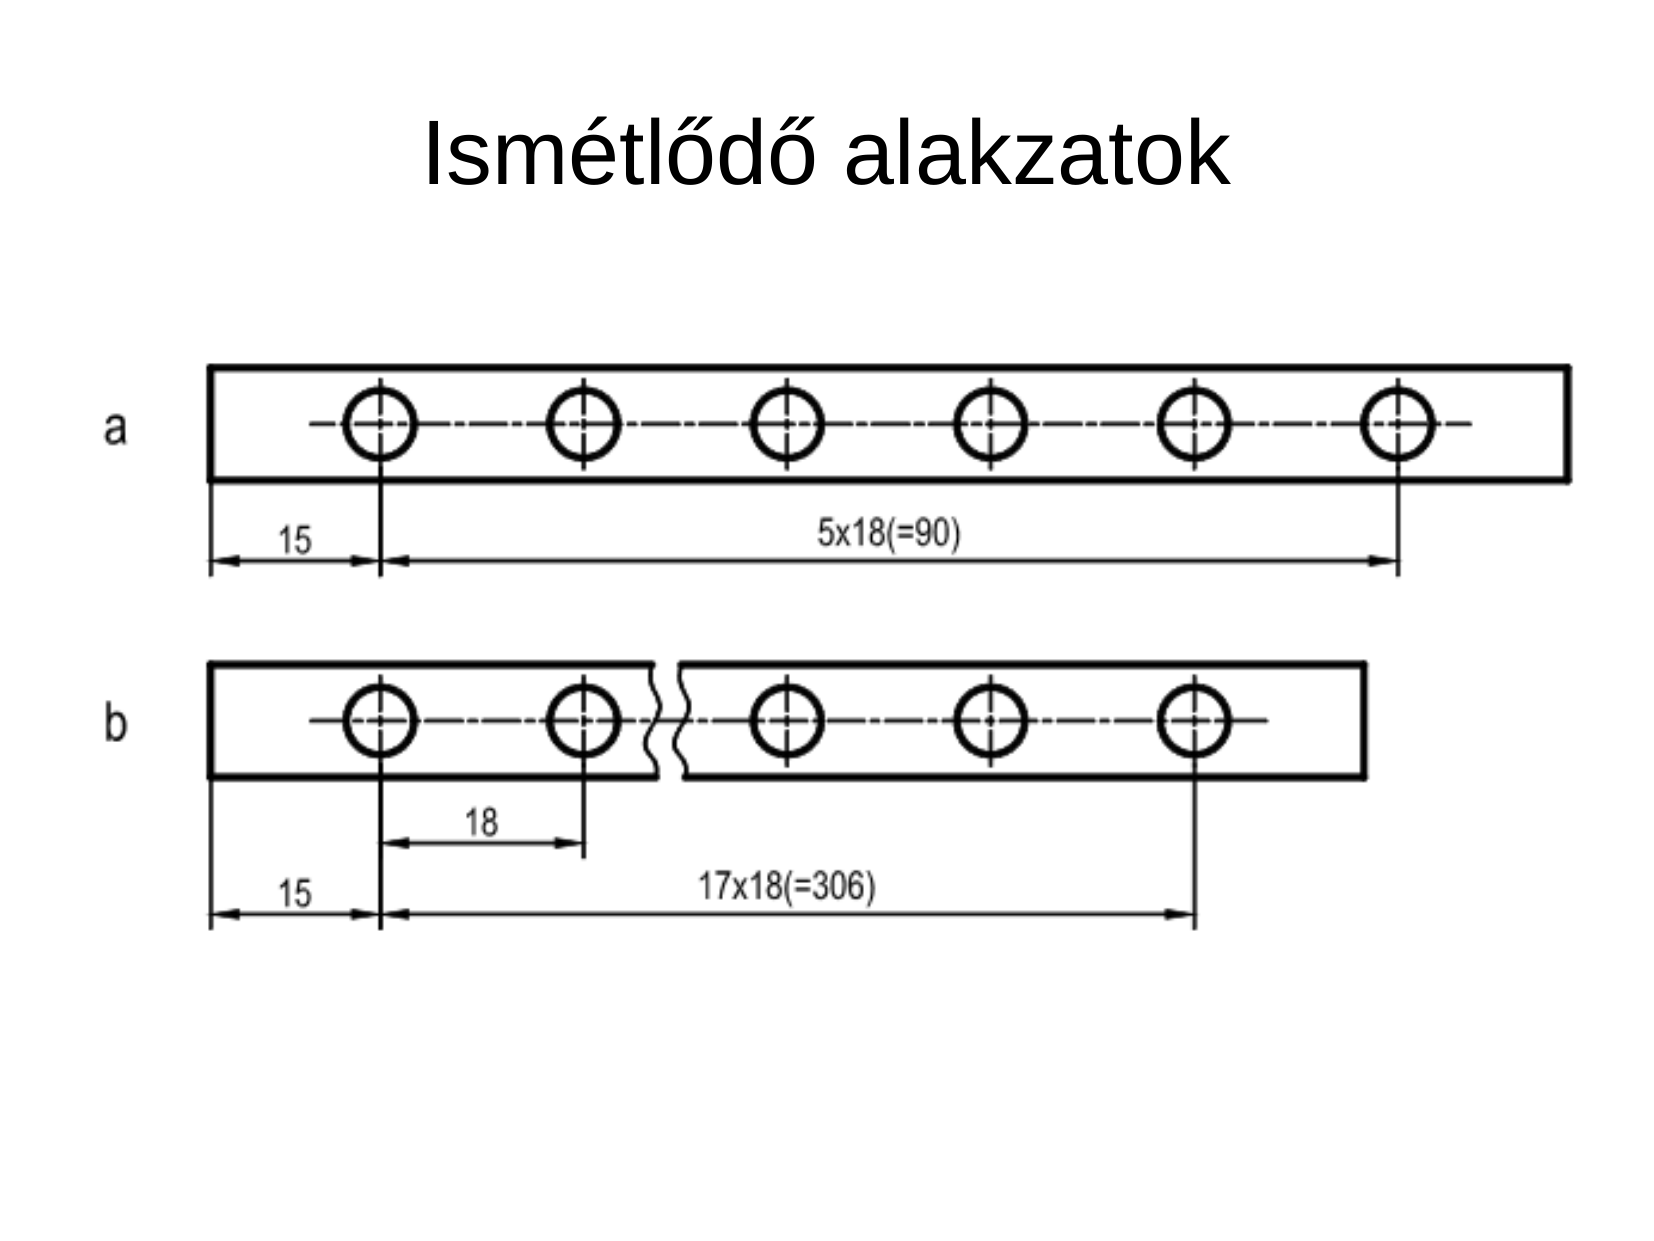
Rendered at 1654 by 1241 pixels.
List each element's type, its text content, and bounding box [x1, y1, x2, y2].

title Ismétlődő alakzatok [82, 49, 1571, 257]
picture [59, 307, 1609, 981]
